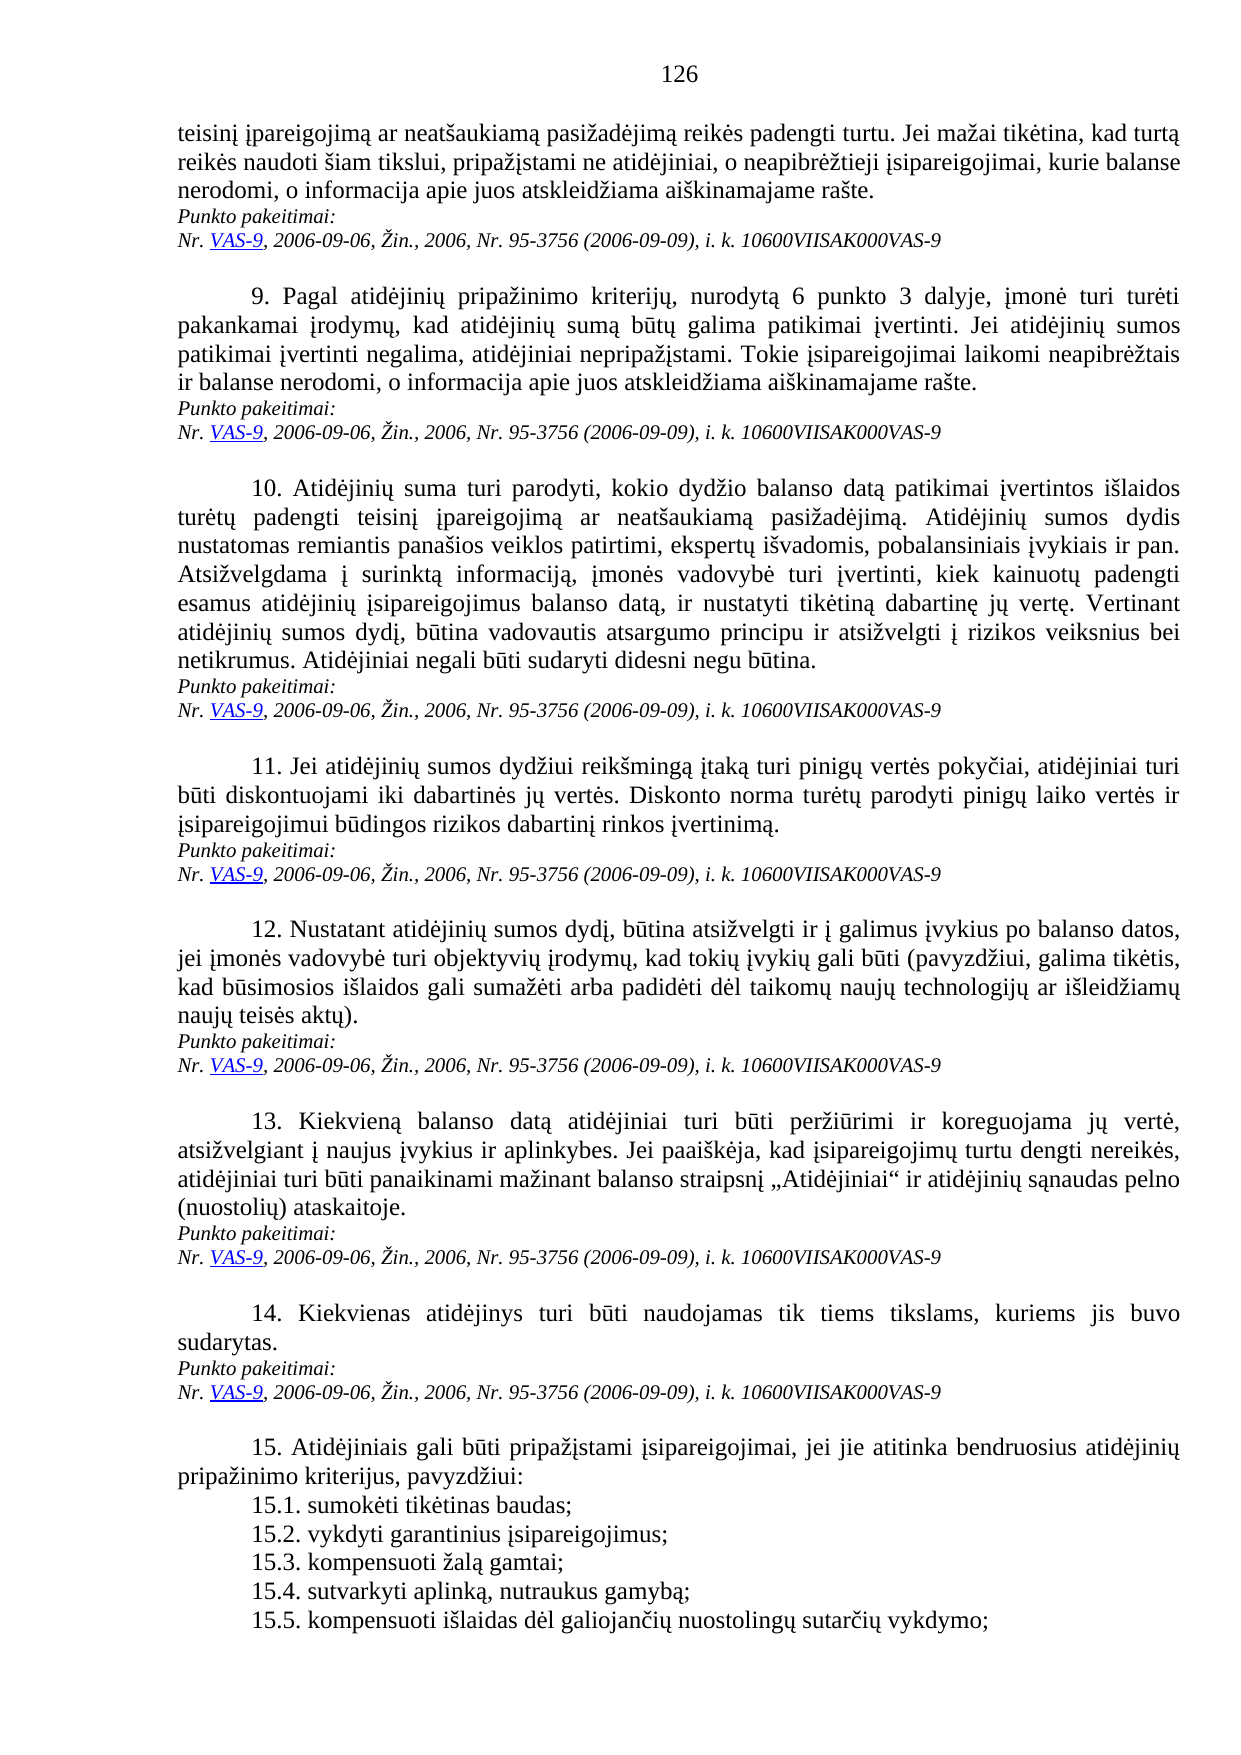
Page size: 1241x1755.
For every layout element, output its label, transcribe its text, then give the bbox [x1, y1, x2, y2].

text 15.1. sumokėti tikėtinas baudas; [177, 1490, 1181, 1519]
text 13. Kiekvieną balanso datą atidėjiniai turi būti peržiūrimi ir koreguojama jų vertė, atsižvelgiant į naujus įvykius ir aplinkybes. Jei paaiškėja, kad įsipareigojimų turtu dengti nereikės, atidėjiniai turi būti panaikinami mažinant balanso straipsnį „Atidėjiniai“ ir atidėjinių sąnaudas pelno (nuostolių) ataskaitoje. [177, 1106, 1181, 1221]
text 12. Nustatant atidėjinių sumos dydį, būtina atsižvelgti ir į galimus įvykius po balanso datos, jei įmonės vadovybė turi objektyvių įrodymų, kad tokių įvykių gali būti (pavyzdžiui, galima tikėtis, kad būsimosios išlaidos gali sumažėti arba padidėti dėl taikomų naujų technologijų ar išleidžiamų naujų teisės aktų). [177, 914, 1181, 1029]
text 10. Atidėjinių suma turi parodyti, kokio dydžio balanso datą patikimai įvertintos išlaidos turėtų padengti teisinį įpareigojimą ar neatšaukiamą pasižadėjimą. Atidėjinių sumos dydis nustatomas remiantis panašios veiklos patirtimi, ekspertų išvadomis, pobalansiniais įvykiais ir pan. Atsižvelgdama į surinktą informaciją, įmonės vadovybė turi įvertinti, kiek kainuotų padengti esamus atidėjinių įsipareigojimus balanso datą, ir nustatyti tikėtiną dabartinę jų vertę. Vertinant atidėjinių sumos dydį, būtina vadovautis atsargumo principu ir atsižvelgti į rizikos veiksnius bei netikrumus. Atidėjiniai negali būti sudaryti didesni negu būtina. [177, 473, 1181, 674]
text 11. Jei atidėjinių sumos dydžiui reikšmingą įtaką turi pinigų vertės pokyčiai, atidėjiniai turi būti diskontuojami iki dabartinės jų vertės. Diskonto norma turėtų parodyti pinigų laiko vertės ir įsipareigojimui būdingos rizikos dabartinį rinkos įvertinimą. [177, 751, 1181, 837]
text Punkto pakeitimai: [177, 204, 1181, 228]
text Punkto pakeitimai: [177, 837, 1181, 862]
text 15.5. kompensuoti išlaidas dėl galiojančių nuostolingų sutarčių vykdymo; [177, 1605, 1181, 1634]
text 15.2. vykdyti garantinius įsipareigojimus; [177, 1519, 1181, 1547]
text 15.3. kompensuoti žalą gamtai; [177, 1547, 1181, 1576]
text Punkto pakeitimai: [177, 1029, 1181, 1053]
text Nr. VAS-9, 2006-09-06, Žin., 2006, Nr. 95-3756 (2006-09-09), i. k. 10600VIISAK000VAS-9 [177, 1053, 1181, 1077]
text 15. Atidėjiniais gali būti pripažįstami įsipareigojimai, jei jie atitinka bendruosius atidėjinių pripažinimo kriterijus, pavyzdžiui: [177, 1432, 1181, 1490]
text 9. Pagal atidėjinių pripažinimo kriterijų, nurodytą 6 punkto 3 dalyje, įmonė turi turėti pakankamai įrodymų, kad atidėjinių sumą būtų galima patikimai įvertinti. Jei atidėjinių sumos patikimai įvertinti negalima, atidėjiniai nepripažįstami. Tokie įsipareigojimai laikomi neapibrėžtais ir balanse nerodomi, o informacija apie juos atskleidžiama aiškinamajame rašte. [177, 281, 1181, 396]
text Nr. VAS-9, 2006-09-06, Žin., 2006, Nr. 95-3756 (2006-09-09), i. k. 10600VIISAK000VAS-9 [177, 698, 1181, 722]
text Nr. VAS-9, 2006-09-06, Žin., 2006, Nr. 95-3756 (2006-09-09), i. k. 10600VIISAK000VAS-9 [177, 862, 1181, 886]
text 15.4. sutvarkyti aplinką, nutraukus gamybą; [177, 1576, 1181, 1605]
text teisinį įpareigojimą ar neatšaukiamą pasižadėjimą reikės padengti turtu. Jei mažai tikėtina, kad turtą reikės naudoti šiam tikslui, pripažįstami ne atidėjiniai, o neapibrėžtieji įsipareigojimai, kurie balanse nerodomi, o informacija apie juos atskleidžiama aiškinamajame rašte. [177, 118, 1181, 204]
text Nr. VAS-9, 2006-09-06, Žin., 2006, Nr. 95-3756 (2006-09-09), i. k. 10600VIISAK000VAS-9 [177, 228, 1181, 252]
text Nr. VAS-9, 2006-09-06, Žin., 2006, Nr. 95-3756 (2006-09-09), i. k. 10600VIISAK000VAS-9 [177, 1245, 1181, 1269]
text Punkto pakeitimai: [177, 1356, 1181, 1380]
text Nr. VAS-9, 2006-09-06, Žin., 2006, Nr. 95-3756 (2006-09-09), i. k. 10600VIISAK000VAS-9 [177, 420, 1181, 444]
text 14. Kiekvienas atidėjinys turi būti naudojamas tik tiems tikslams, kuriems jis buvo sudarytas. [177, 1298, 1181, 1356]
text Punkto pakeitimai: [177, 1221, 1181, 1245]
text Punkto pakeitimai: [177, 396, 1181, 420]
text Nr. VAS-9, 2006-09-06, Žin., 2006, Nr. 95-3756 (2006-09-09), i. k. 10600VIISAK000VAS-9 [177, 1380, 1181, 1404]
text Punkto pakeitimai: [177, 674, 1181, 698]
